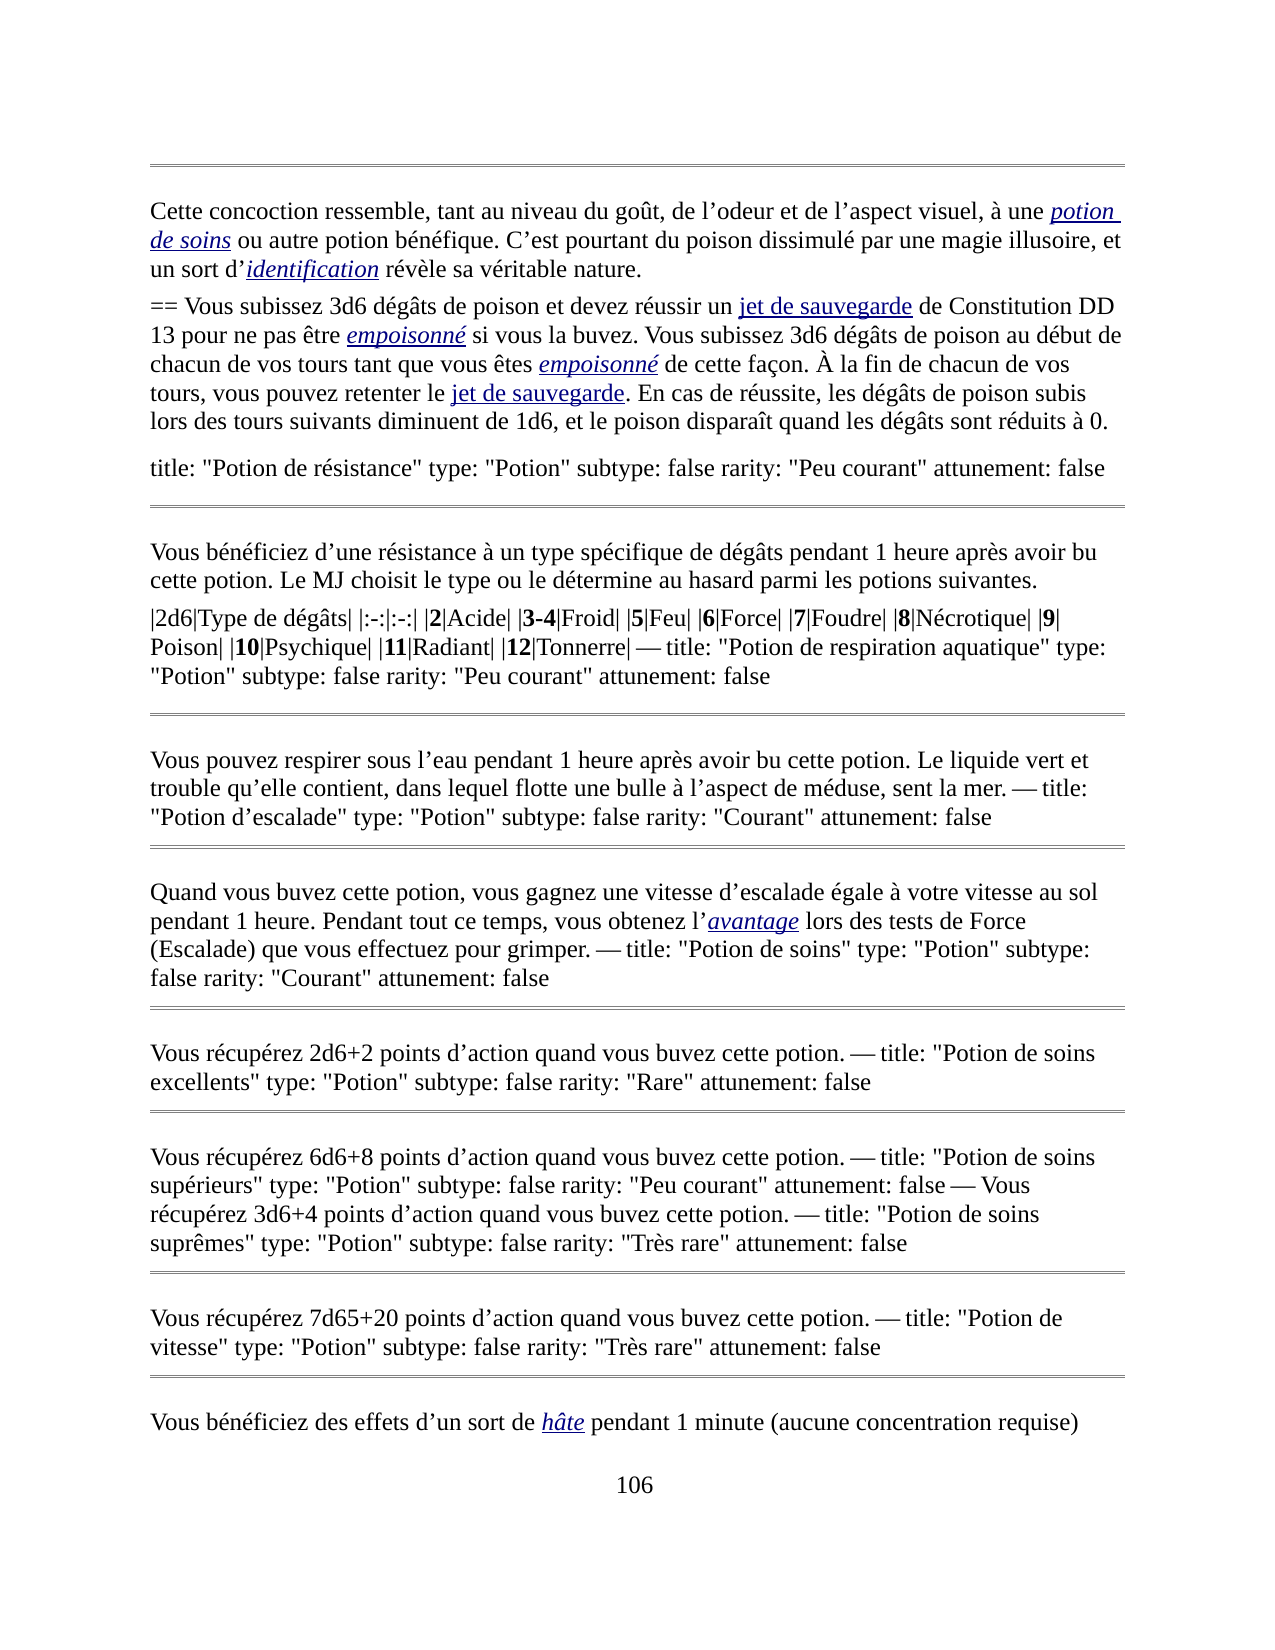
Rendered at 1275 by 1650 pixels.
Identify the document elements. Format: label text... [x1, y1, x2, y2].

text Cette concoction ressemble, tant au niveau du goût, de l’odeur et de l’aspect visuel, à une potion de soins ou autre potion bénéfique. C’est pourtant du poison dissimulé par une magie illusoire, et un sort d’identification révèle sa véritable nature. [150, 196, 1125, 282]
text == Vous subissez 3d6 dégâts de poison et devez réussir un jet de sauvegarde de Constitution DD 13 pour ne pas être empoisonné si vous la buvez. Vous subissez 3d6 dégâts de poison au début de chacun de vos tours tant que vous êtes empoisonné de cette façon. À la fin de chacun de vos tours, vous pouvez retenter le jet de sauvegarde. En cas de réussite, les dégâts de poison subis lors des tours suivants diminuent de 1d6, et le poison disparaît quand les dégâts sont réduits à 0. [150, 291, 1125, 435]
text Vous bénéficiez d’une résistance à un type spécifique de dégâts pendant 1 heure après avoir bu cette potion. Le MJ choisit le type ou le détermine au hasard parmi les potions suivantes. [150, 537, 1125, 594]
text title: "Potion de résistance" type: "Potion" subtype: false rarity: "Peu courant" attunement: false [150, 453, 1125, 482]
text Quand vous buvez cette potion, vous gagnez une vitesse d’escalade égale à votre vitesse au sol pendant 1 heure. Pendant tout ce temps, vous obtenez l’avantage lors des tests de Force (Escalade) que vous effectuez pour grimper. — title: "Potion de soins" type: "Potion" subtype: false rarity: "Courant" attunement: false [150, 877, 1125, 992]
text Vous pouvez respirer sous l’eau pendant 1 heure après avoir bu cette potion. Le liquide vert et trouble qu’elle contient, dans lequel flotte une bulle à l’aspect de méduse, sent la mer. — title: "Potion d’escalade" type: "Potion" subtype: false rarity: "Courant" attunement: false [150, 745, 1125, 831]
text Vous récupérez 6d6+8 points d’action quand vous buvez cette potion. — title: "Potion de soins supérieurs" type: "Potion" subtype: false rarity: "Peu courant" attunement: false — Vous récupérez 3d6+4 points d’action quand vous buvez cette potion. — title: "Potion de soins suprêmes" type: "Potion" subtype: false rarity: "Très rare" attunement: false [150, 1142, 1125, 1257]
text Vous récupérez 7d65+20 points d’action quand vous buvez cette potion. — title: "Potion de vitesse" type: "Potion" subtype: false rarity: "Très rare" attunement: false [150, 1303, 1125, 1361]
text |2d6|Type de dégâts| |:-:|:-:| |2|Acide| |3-4|Froid| |5|Feu| |6|Force| |7|Foudre| |8|Nécrotique| |9|Poison| |10|Psychique| |11|Radiant| |12|Tonnerre| — title: "Potion de respiration aquatique" type: "Potion" subtype: false rarity: "Peu courant" attunement: false [150, 603, 1125, 689]
text Vous récupérez 2d6+2 points d’action quand vous buvez cette potion. — title: "Potion de soins excellents" type: "Potion" subtype: false rarity: "Rare" attunement: false [150, 1038, 1125, 1096]
text Vous bénéficiez des effets d’un sort de hâte pendant 1 minute (aucune concentration requise) [150, 1407, 1125, 1435]
